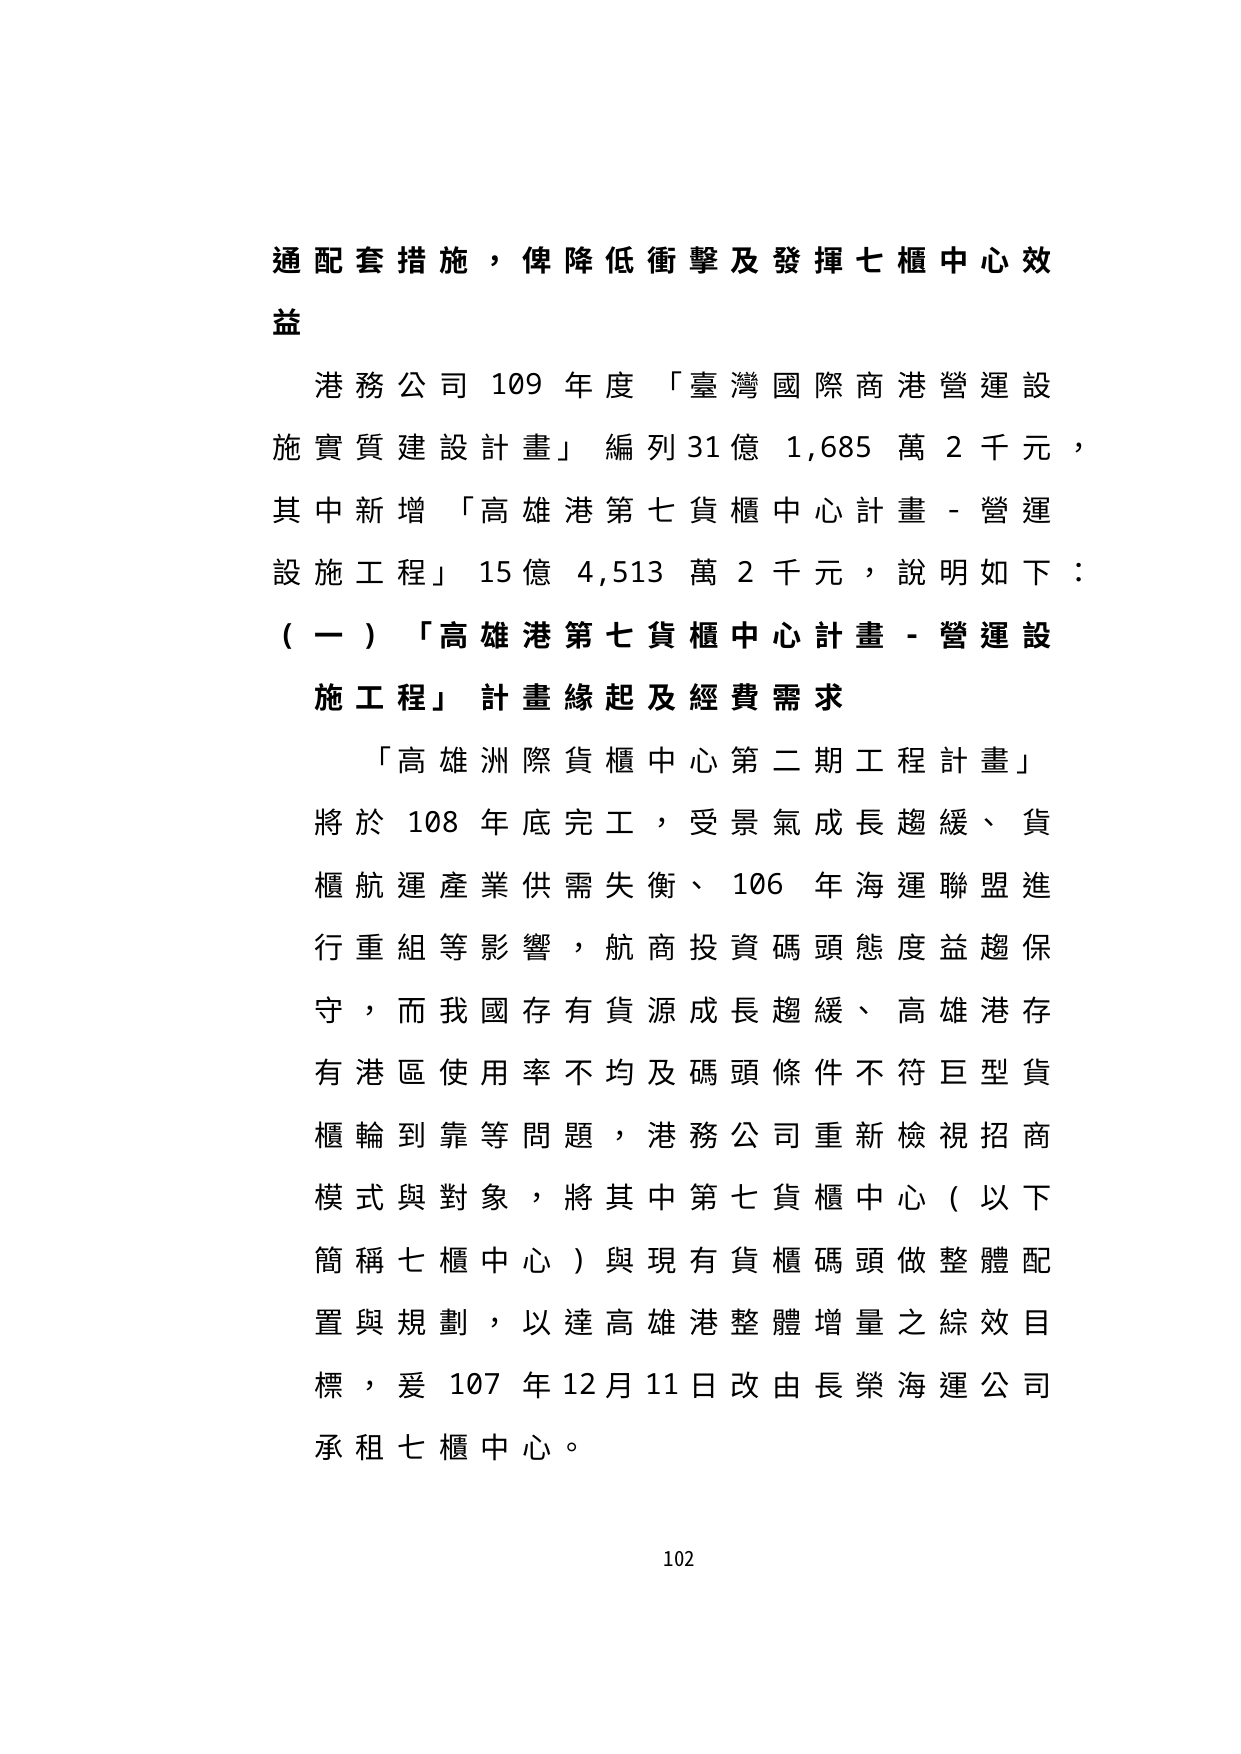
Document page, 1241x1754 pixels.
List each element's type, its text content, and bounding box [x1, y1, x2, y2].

text (一)「高雄港第七貨櫃中心計畫-營運設施工程」計畫緣起及經費需求 [242, 592, 1058, 717]
text 「高雄洲際貨櫃中心第二期工程計畫」將於108年底完工，受景氣成長趨緩、貨櫃航運產業供需失衡、106 年海運聯盟進行重組等影響，航商投資碼頭態度益趨保守，而我國存有貨源成長趨緩、高雄港存有港區使用率不均及碼頭條件不符巨型貨櫃輪到靠等問題，港務公司重新檢視招商模式與對象，將其中第七貨櫃中心(以下簡稱七櫃中心)與現有貨櫃碼頭做整體配置與規劃，以達高雄港整體增量之綜效目標，爰107年12月11日改由長榮海運公司承租七櫃中心。 [271, 717, 1058, 1467]
text 港務公司109年度「臺灣國際商港營運設施實質建設計畫」編列31億1,685萬2千元，其中新增「高雄港第七貨櫃中心計畫-營運設施工程」15億4,513萬2千元，說明如下： [242, 342, 1058, 592]
text 通配套措施，俾降低衝擊及發揮七櫃中心效益 [183, 217, 1058, 342]
